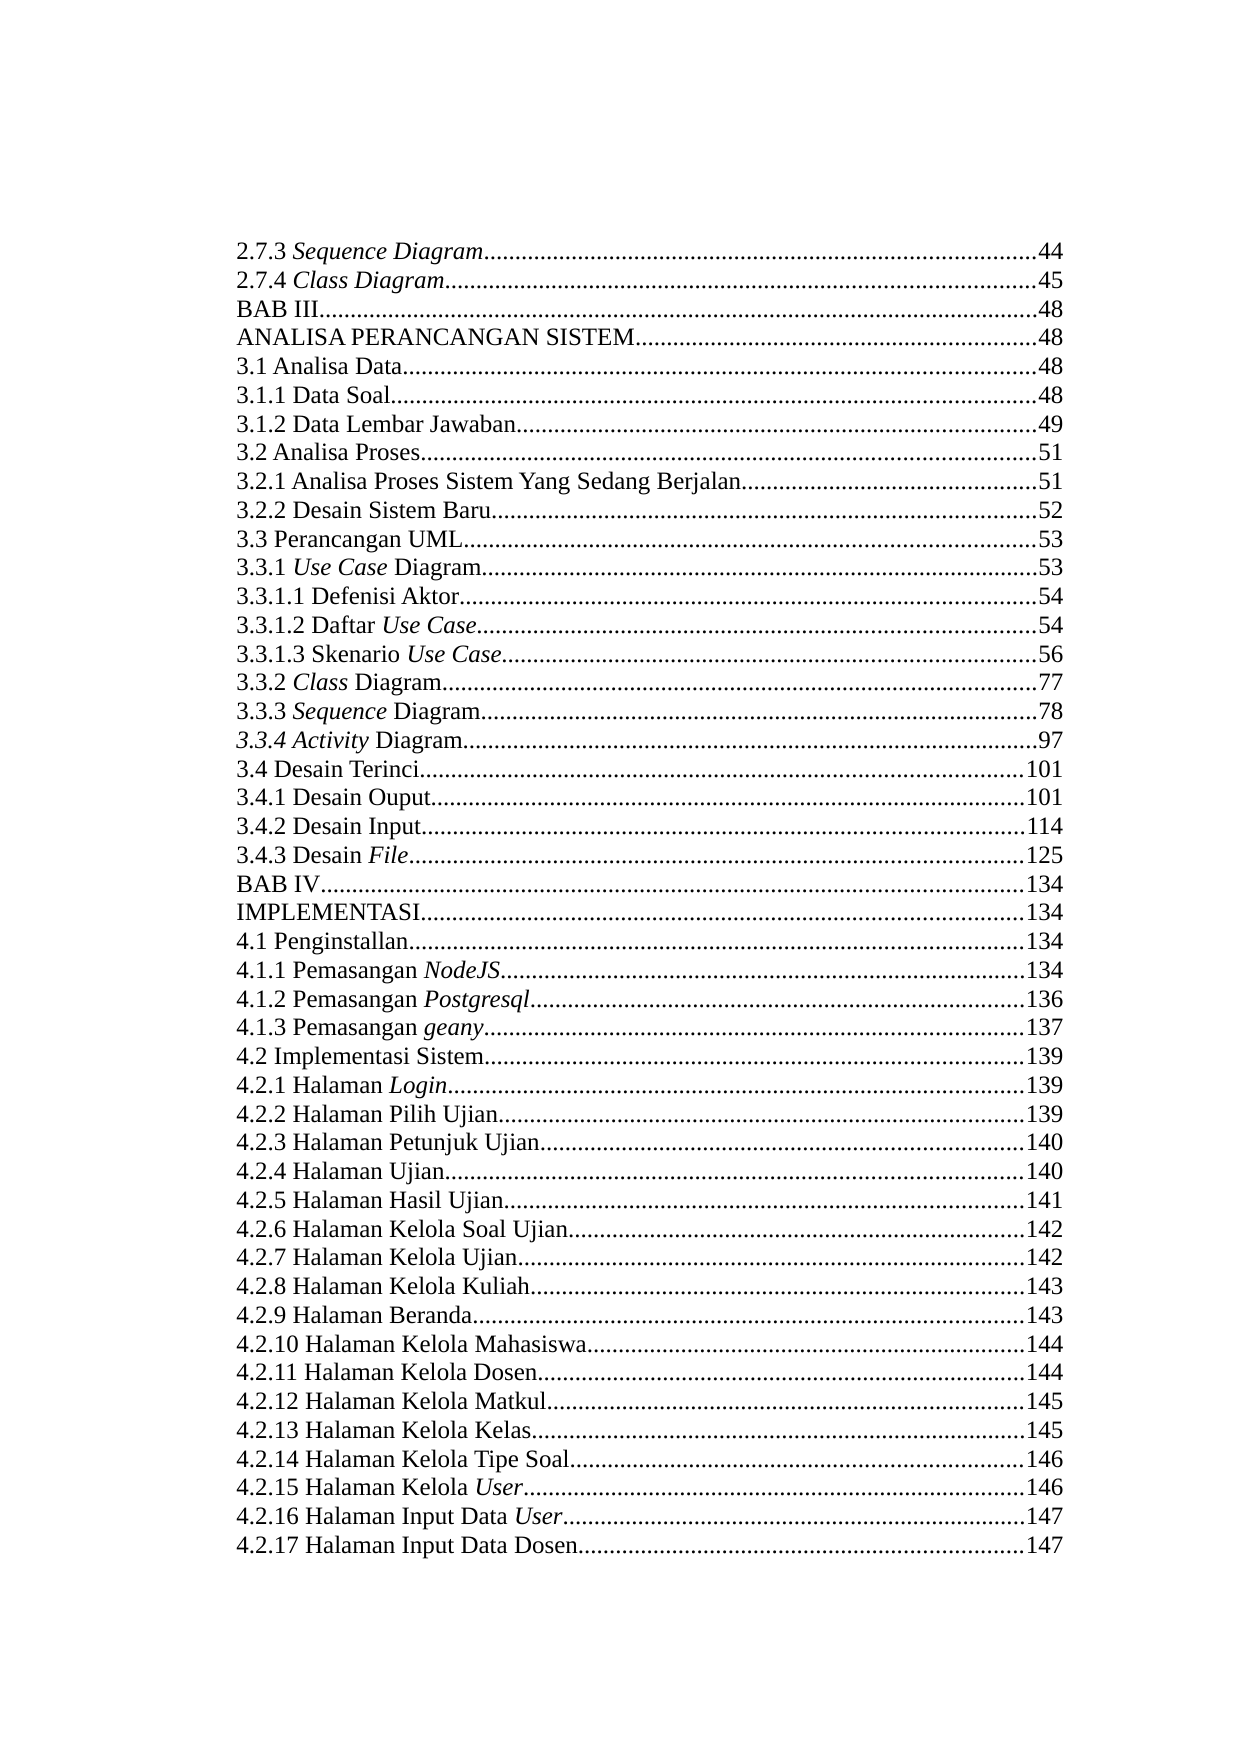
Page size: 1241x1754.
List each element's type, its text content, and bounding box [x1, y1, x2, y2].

text 3.3.2 Class Diagram 77 [236, 667, 1063, 696]
text 4.2 Implementasi Sistem 139 [236, 1041, 1063, 1070]
text 4.2.11 Halaman Kelola Dosen 144 [236, 1357, 1063, 1386]
text BAB IV 134 [236, 869, 1063, 897]
text 3.1.2 Data Lembar Jawaban 49 [236, 409, 1063, 437]
text 4.1.3 Pemasangan geany 137 [236, 1012, 1063, 1041]
text 4.2.3 Halaman Petunjuk Ujian 140 [236, 1127, 1063, 1156]
text 3.3.1.2 Daftar Use Case 54 [236, 610, 1063, 639]
text 3.2.2 Desain Sistem Baru 52 [236, 495, 1063, 524]
text 4.2.2 Halaman Pilih Ujian 139 [236, 1099, 1063, 1127]
text ANALISA PERANCANGAN SISTEM 48 [236, 322, 1063, 351]
text 3.2.1 Analisa Proses Sistem Yang Sedang Berjalan 51 [236, 466, 1063, 495]
text 3.4.2 Desain Input 114 [236, 811, 1063, 840]
text 4.2.8 Halaman Kelola Kuliah 143 [236, 1271, 1063, 1300]
text 4.2.15 Halaman Kelola User 146 [236, 1472, 1063, 1501]
text 3.4.3 Desain File 125 [236, 840, 1063, 869]
text 3.3 Perancangan UML 53 [236, 524, 1063, 552]
text 4.2.14 Halaman Kelola Tipe Soal 146 [236, 1444, 1063, 1472]
text 4.2.17 Halaman Input Data Dosen 147 [236, 1530, 1063, 1559]
text BAB III 48 [236, 294, 1063, 322]
text 4.1.1 Pemasangan NodeJS 134 [236, 955, 1063, 984]
text 3.1.1 Data Soal 48 [236, 380, 1063, 409]
text 3.4.1 Desain Ouput 101 [236, 782, 1063, 811]
text 4.2.7 Halaman Kelola Ujian 142 [236, 1242, 1063, 1271]
text 4.2.6 Halaman Kelola Soal Ujian 142 [236, 1214, 1063, 1242]
text 2.7.3 Sequence Diagram 44 [236, 236, 1063, 265]
text 4.2.5 Halaman Hasil Ujian 141 [236, 1185, 1063, 1214]
text 3.2 Analisa Proses 51 [236, 437, 1063, 466]
text 3.4 Desain Terinci 101 [236, 754, 1063, 782]
text 3.1 Analisa Data 48 [236, 351, 1063, 380]
text 3.3.1.3 Skenario Use Case 56 [236, 639, 1063, 667]
text 4.2.1 Halaman Login 139 [236, 1070, 1063, 1099]
text 4.2.9 Halaman Beranda 143 [236, 1300, 1063, 1329]
text 4.2.12 Halaman Kelola Matkul 145 [236, 1386, 1063, 1415]
text IMPLEMENTASI 134 [236, 897, 1063, 926]
text 4.2.4 Halaman Ujian 140 [236, 1156, 1063, 1185]
text 3.3.1.1 Defenisi Aktor 54 [236, 581, 1063, 610]
text 4.2.10 Halaman Kelola Mahasiswa 144 [236, 1329, 1063, 1357]
text 3.3.1 Use Case Diagram 53 [236, 552, 1063, 581]
text 3.3.4 Activity Diagram 97 [236, 725, 1063, 754]
text 4.2.16 Halaman Input Data User 147 [236, 1501, 1063, 1530]
text 3.3.3 Sequence Diagram 78 [236, 696, 1063, 725]
text 2.7.4 Class Diagram 45 [236, 265, 1063, 294]
text 4.1.2 Pemasangan Postgresql 136 [236, 984, 1063, 1012]
text 4.2.13 Halaman Kelola Kelas 145 [236, 1415, 1063, 1444]
text 4.1 Penginstallan 134 [236, 926, 1063, 955]
